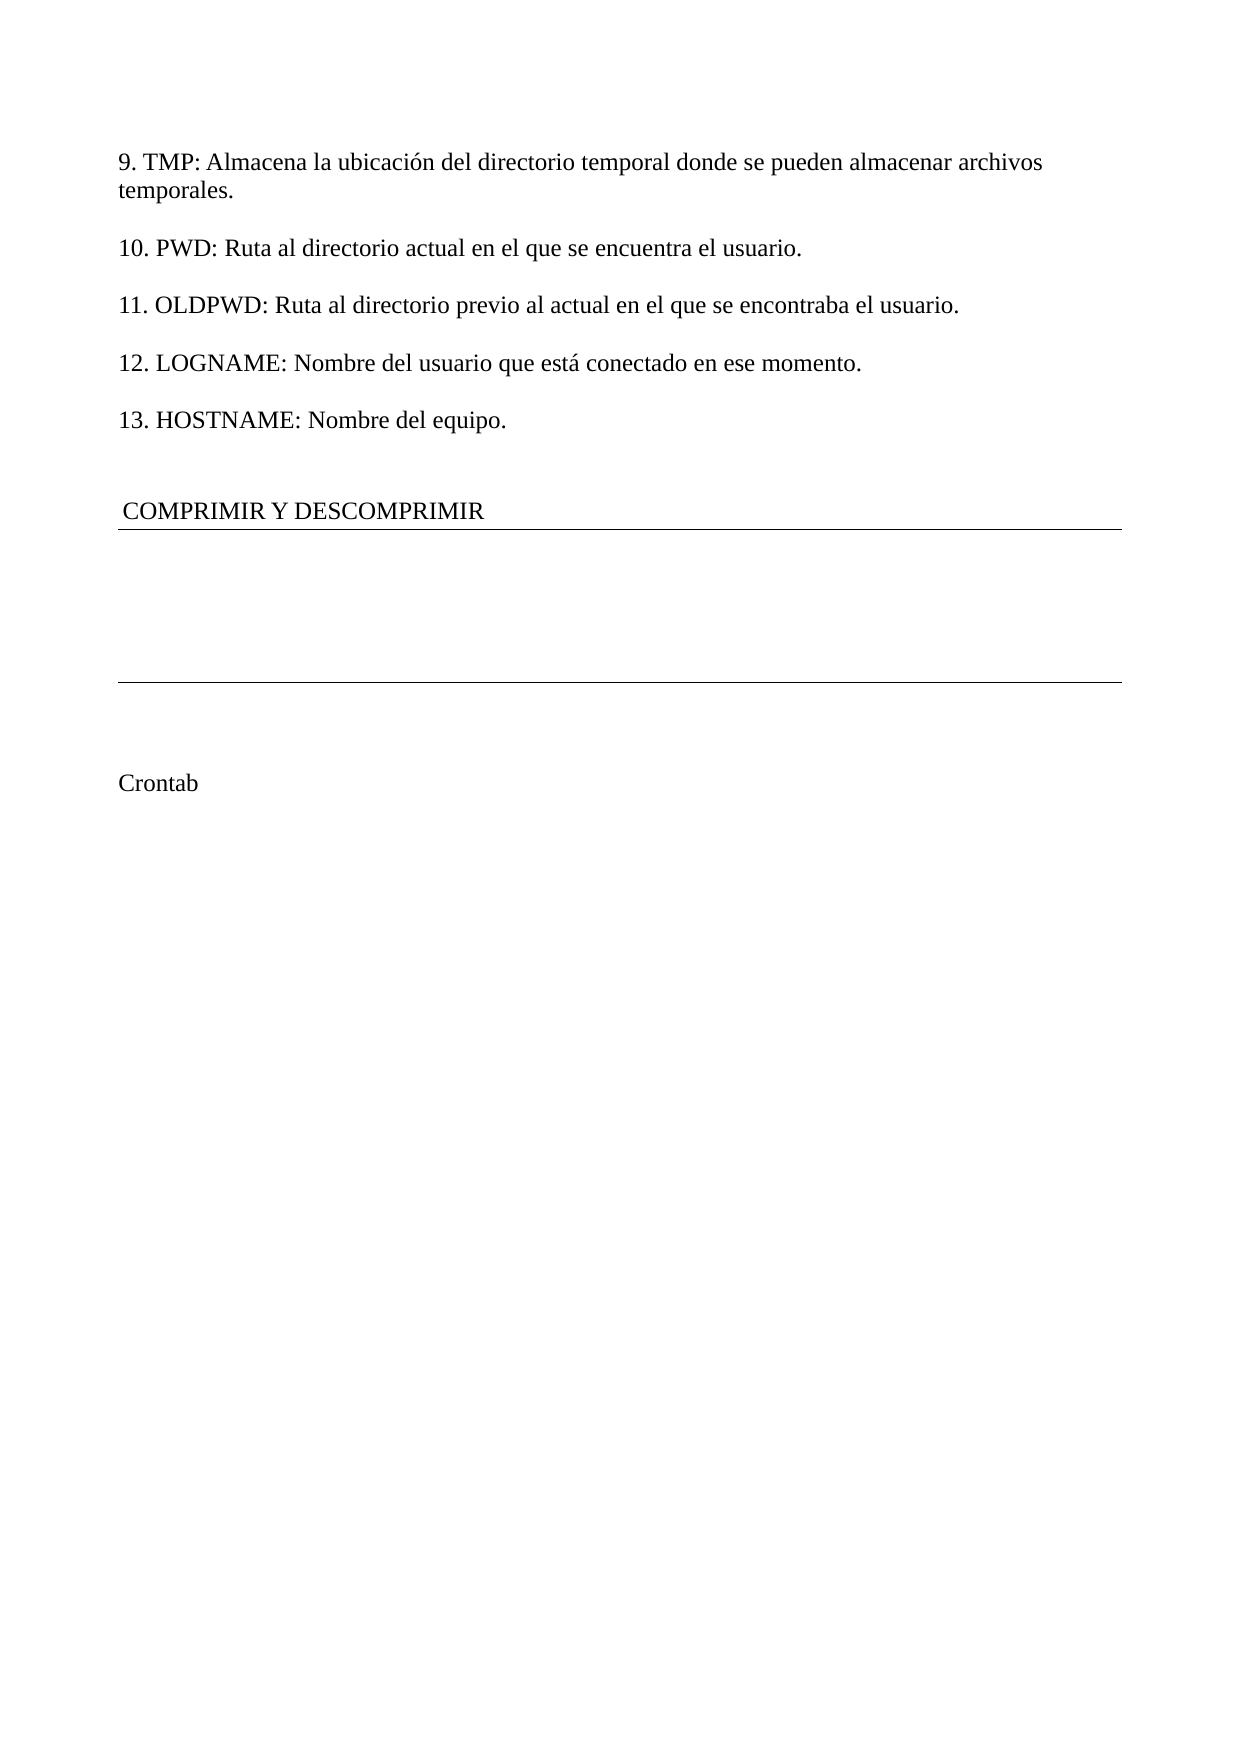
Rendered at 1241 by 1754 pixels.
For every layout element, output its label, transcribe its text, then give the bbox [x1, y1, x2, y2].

text 11. OLDPWD: Ruta al directorio previo al actual en el que se encontraba el usuario. [118, 291, 1122, 319]
text COMPRIMIR Y DESCOMPRIMIR [118, 492, 1122, 529]
text 9. TMP: Almacena la ubicación del directorio temporal donde se pueden almacenar archivos temporales. [118, 147, 1122, 204]
text 13. HOSTNAME: Nombre del equipo. [118, 406, 1122, 434]
text 10. PWD: Ruta al directorio actual en el que se encuentra el usuario. [118, 233, 1122, 262]
text Crontab [118, 768, 1122, 797]
text 12. LOGNAME: Nombre del usuario que está conectado en ese momento. [118, 348, 1122, 377]
